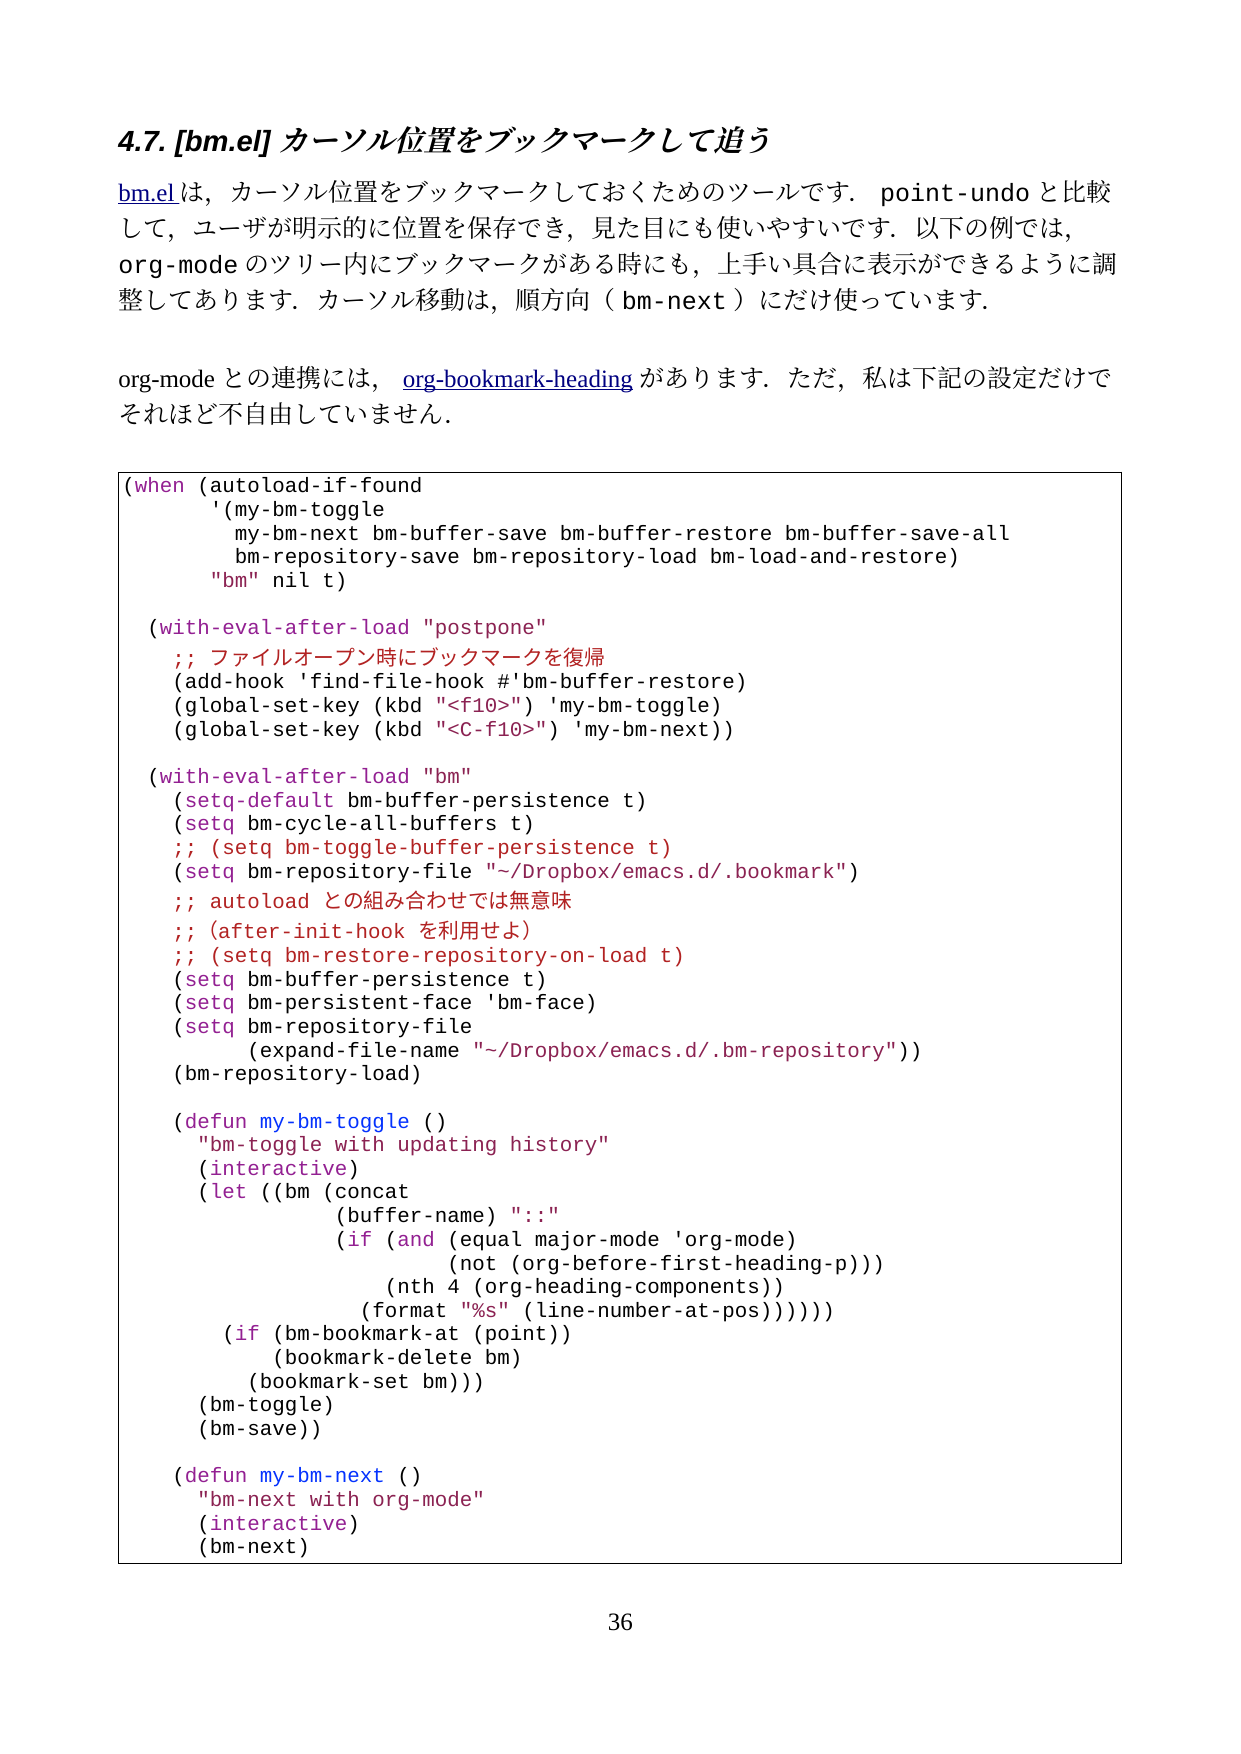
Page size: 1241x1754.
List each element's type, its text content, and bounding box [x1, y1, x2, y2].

text (with-eval-after-load "postpone" [119, 613, 1121, 637]
text (setq bm-persistent-face 'bm-face) [119, 988, 1121, 1012]
text (setq bm-repository-file [119, 1012, 1121, 1036]
text (nth 4 (org-heading-components)) [119, 1272, 1121, 1296]
text (bookmark-set bm))) [119, 1367, 1121, 1390]
text (format "%s" (line-number-at-pos)))))) [119, 1296, 1121, 1319]
text (setq bm-cycle-all-buffers t) [119, 809, 1121, 833]
text ;; (setq bm-toggle-buffer-persistence t) [119, 833, 1121, 857]
text (bm-save)) [119, 1414, 1121, 1438]
text "bm-toggle with updating history" [119, 1130, 1121, 1154]
text (add-hook 'find-file-hook #'bm-buffer-restore) [119, 667, 1121, 691]
text (setq-default bm-buffer-persistence t) [119, 786, 1121, 809]
text bm.elは，カーソル位置をブックマークしておくためのツールです． point-undo と比較して，ユーザが明示的に位置を保存でき，見た目にも使いやすいです．以下の例では， org-mode のツリー内にブックマークがある時にも，上手い具合に表示ができるように調整してあります．カーソル移動は，順方向（ bm-next ）にだけ使っています． [118, 172, 1122, 346]
text ;; ファイルオープン時にブックマークを復帰 [119, 637, 1121, 667]
text my-bm-next bm-buffer-save bm-buffer-restore bm-buffer-save-all [119, 519, 1121, 542]
text (bm-next) [119, 1532, 1121, 1563]
text (with-eval-after-load "bm" [119, 762, 1121, 786]
text (buffer-name) "::" [119, 1201, 1121, 1225]
text ;; (setq bm-restore-repository-on-load t) [119, 941, 1121, 965]
text (expand-file-name "~/Dropbox/emacs.d/.bm-repository")) [119, 1036, 1121, 1059]
text (bm-toggle) [119, 1390, 1121, 1414]
text "bm" nil t) [119, 566, 1121, 590]
text (interactive) [119, 1154, 1121, 1178]
text ;; autoload との組み合わせでは無意味 [119, 880, 1121, 911]
text "bm-next with org-mode" [119, 1485, 1121, 1509]
text (if (bm-bookmark-at (point)) [119, 1319, 1121, 1343]
text (when (autoload-if-found [119, 473, 1121, 495]
text '(my-bm-toggle [119, 495, 1121, 519]
text (setq bm-repository-file "~/Dropbox/emacs.d/.bookmark") [119, 857, 1121, 880]
text (defun my-bm-next () [119, 1461, 1121, 1485]
text (not (org-before-first-heading-p))) [119, 1248, 1121, 1272]
text (interactive) [119, 1509, 1121, 1532]
text (defun my-bm-toggle () [119, 1107, 1121, 1130]
text bm-repository-save bm-repository-load bm-load-and-restore) [119, 542, 1121, 566]
text (global-set-key (kbd "<f10>") 'my-bm-toggle) [119, 691, 1121, 715]
subtitle [bm.el] カーソル位置をブックマークして追う [118, 118, 1122, 160]
text (global-set-key (kbd "<C-f10>") 'my-bm-next)) [119, 715, 1121, 738]
text org-mode との連携には， org-bookmark-heading があります．ただ，私は下記の設定だけでそれほど不自由していません． [118, 358, 1122, 459]
text (let ((bm (concat [119, 1178, 1121, 1201]
text (setq bm-buffer-persistence t) [119, 965, 1121, 988]
text (if (and (equal major-mode 'org-mode) [119, 1225, 1121, 1248]
text (bookmark-delete bm) [119, 1343, 1121, 1367]
text (bm-repository-load) [119, 1059, 1121, 1083]
text ;;（after-init-hook を利用せよ） [119, 911, 1121, 941]
